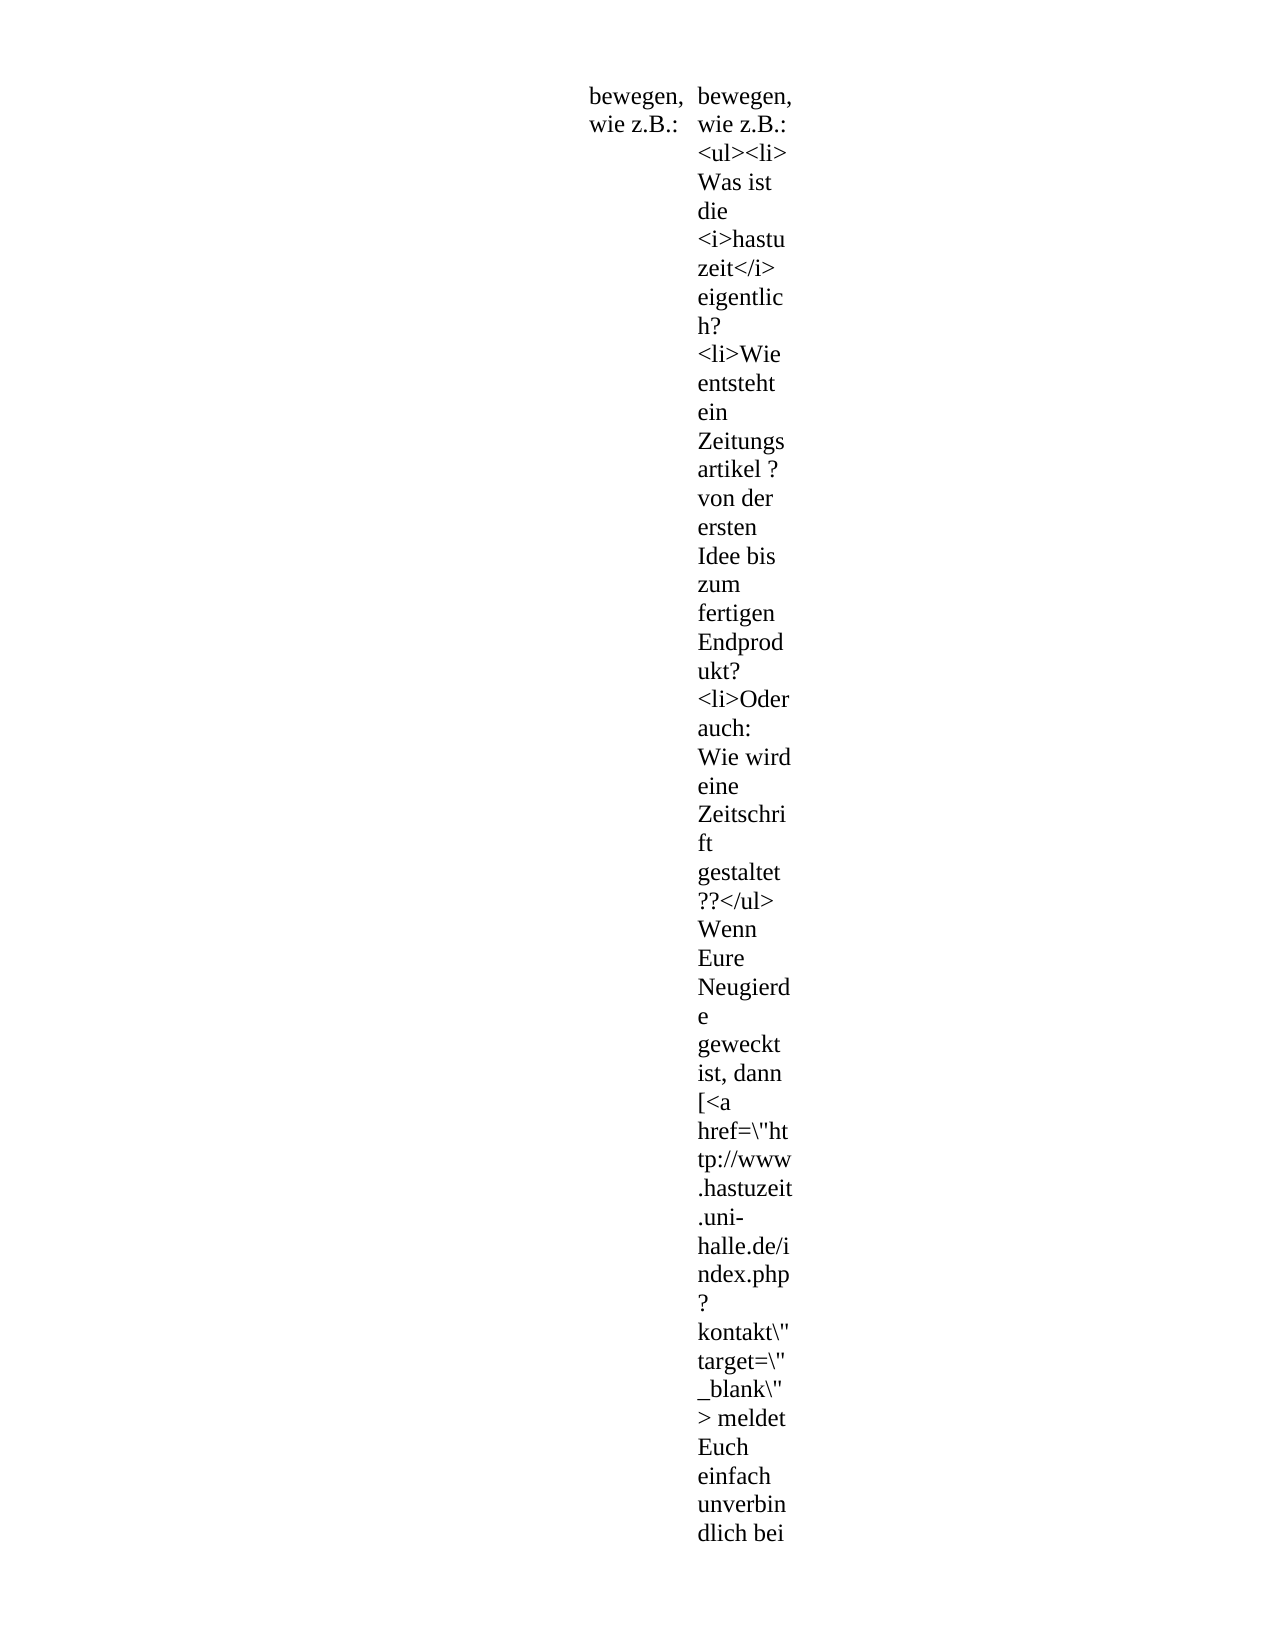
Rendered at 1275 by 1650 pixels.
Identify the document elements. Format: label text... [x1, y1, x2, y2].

table_cell bewegen, wie z.B.: <ul><li>Was ist die <i>hastuzeit</i> eigentlich? <li>Wie entsteht ein Zeitungsartikel ? von der ersten Idee bis zum fertigen Endprodukt? <li>Oder auch: Wie wird eine Zeitschrift gestaltet ??</ul>Wenn Eure Neugierde geweckt ist, dann [<a href=\"http://www.hastuzeit.uni-halle.de/index.php?kontakt\" target=\"_blank\"> meldet Euch einfach unverbindlich bei [692, 75, 800, 1553]
table_cell [908, 75, 1017, 1553]
table_cell [258, 75, 367, 1553]
table_cell [800, 75, 908, 1553]
table_cell [475, 75, 583, 1553]
table_cell [1017, 75, 1125, 1553]
table_cell [367, 75, 475, 1553]
table_cell [150, 75, 258, 1553]
table_cell bewegen, wie z.B.: [583, 75, 692, 1553]
